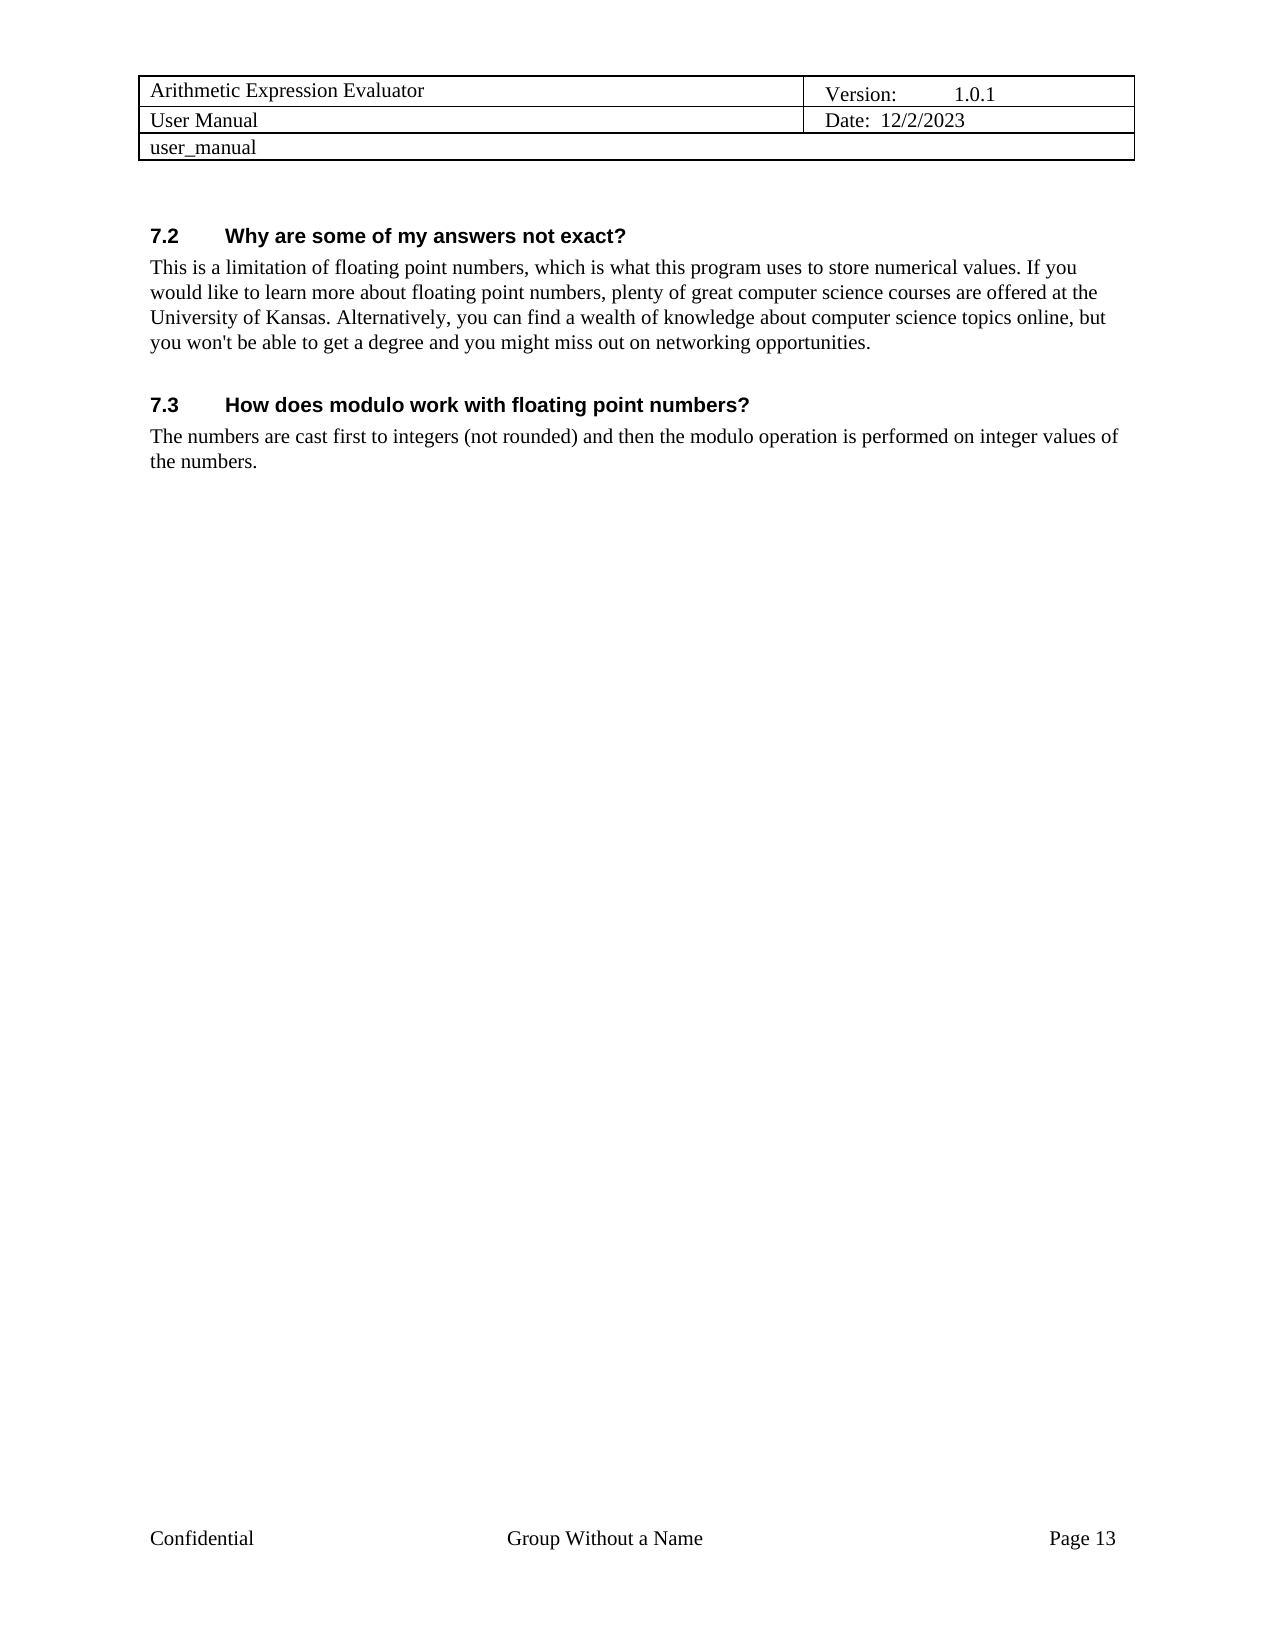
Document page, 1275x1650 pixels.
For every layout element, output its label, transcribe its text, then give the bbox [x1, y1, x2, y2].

subtitle 7.3 How does modulo work with floating point numbers? [150, 392, 1125, 417]
subtitle 7.2 Why are some of my answers not exact? [150, 223, 1125, 248]
text The numbers are cast first to integers (not rounded) and then the modulo operation is performed on integer values of the numbers. [150, 423, 1125, 473]
text This is a limitation of floating point numbers, which is what this program uses to store numerical values. If you would like to learn more about floating point numbers, plenty of great computer science courses are offered at the University of Kansas. Alternatively, you can find a wealth of knowledge about computer science topics online, but you won't be able to get a degree and you might miss out on networking opportunities. [150, 254, 1125, 354]
